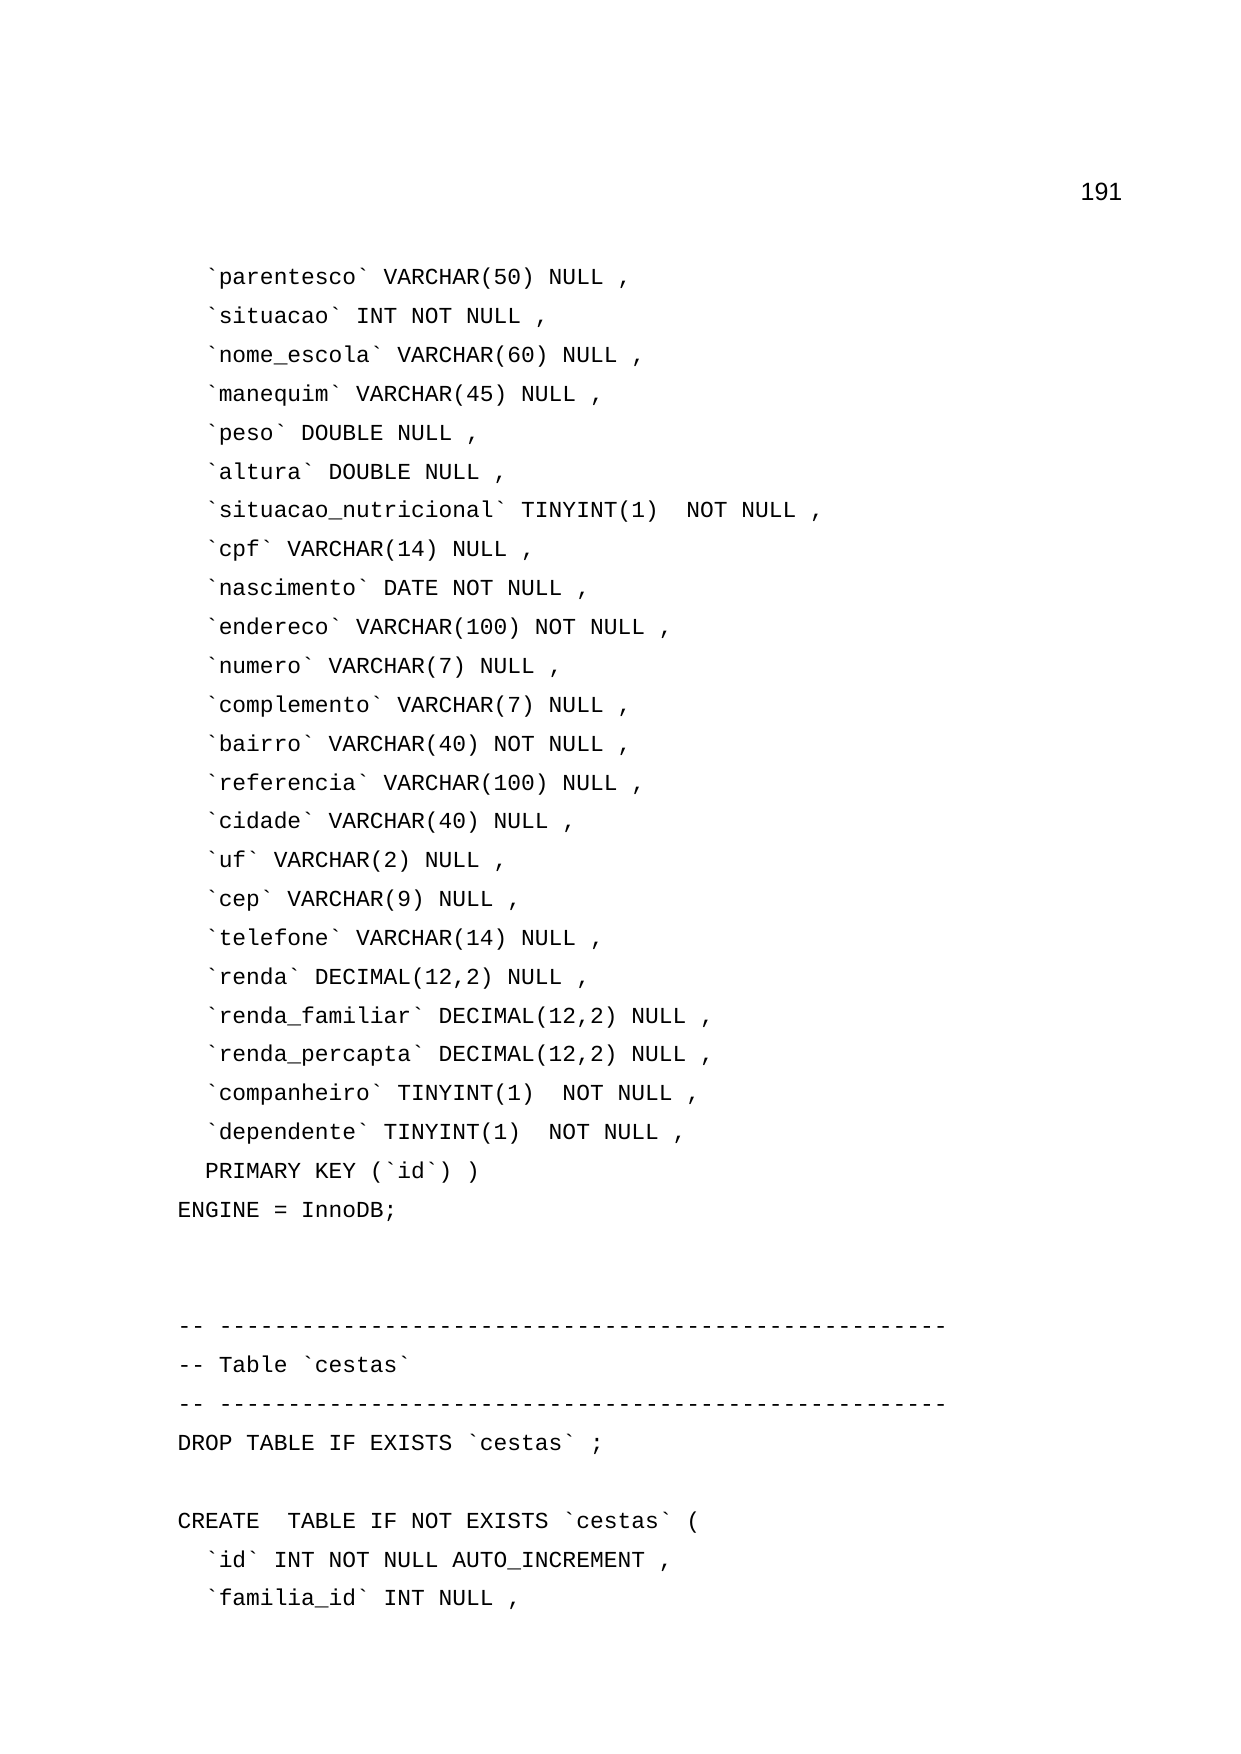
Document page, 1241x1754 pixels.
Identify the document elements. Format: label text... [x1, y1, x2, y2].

text `altura` DOUBLE NULL , [177, 460, 1122, 486]
text `familia_id` INT NULL , [177, 1587, 1122, 1613]
text `manequim` VARCHAR(45) NULL , [177, 382, 1122, 408]
text `cep` VARCHAR(9) NULL , [177, 887, 1122, 913]
text `referencia` VARCHAR(100) NULL , [177, 771, 1122, 797]
text `renda_familiar` DECIMAL(12,2) NULL , [177, 1004, 1122, 1030]
text ENGINE = InnoDB; [177, 1198, 1122, 1224]
text CREATE TABLE IF NOT EXISTS `cestas` ( [177, 1509, 1122, 1535]
text `renda` DECIMAL(12,2) NULL , [177, 965, 1122, 991]
text PRIMARY KEY (`id`) ) [177, 1159, 1122, 1185]
text `id` INT NOT NULL AUTO_INCREMENT , [177, 1548, 1122, 1574]
text `situacao_nutricional` TINYINT(1) NOT NULL , [177, 499, 1122, 525]
text `nome_escola` VARCHAR(60) NULL , [177, 343, 1122, 369]
text `situacao` INT NOT NULL , [177, 304, 1122, 331]
text DROP TABLE IF EXISTS `cestas` ; [177, 1431, 1122, 1457]
text `cpf` VARCHAR(14) NULL , [177, 538, 1122, 564]
text `endereco` VARCHAR(100) NOT NULL , [177, 615, 1122, 641]
text `parentesco` VARCHAR(50) NULL , [177, 266, 1122, 292]
text `companheiro` TINYINT(1) NOT NULL , [177, 1082, 1122, 1108]
text `uf` VARCHAR(2) NULL , [177, 848, 1122, 874]
text `numero` VARCHAR(7) NULL , [177, 654, 1122, 680]
text `bairro` VARCHAR(40) NOT NULL , [177, 732, 1122, 758]
text -- Table `cestas` [177, 1354, 1122, 1379]
text `cidade` VARCHAR(40) NULL , [177, 810, 1122, 836]
text `complemento` VARCHAR(7) NULL , [177, 693, 1122, 719]
text -- ----------------------------------------------------- [177, 1392, 1122, 1418]
text `renda_percapta` DECIMAL(12,2) NULL , [177, 1043, 1122, 1069]
text `nascimento` DATE NOT NULL , [177, 577, 1122, 602]
text -- ----------------------------------------------------- [177, 1315, 1122, 1341]
text `peso` DOUBLE NULL , [177, 421, 1122, 447]
text `dependente` TINYINT(1) NOT NULL , [177, 1121, 1122, 1146]
text `telefone` VARCHAR(14) NULL , [177, 926, 1122, 952]
